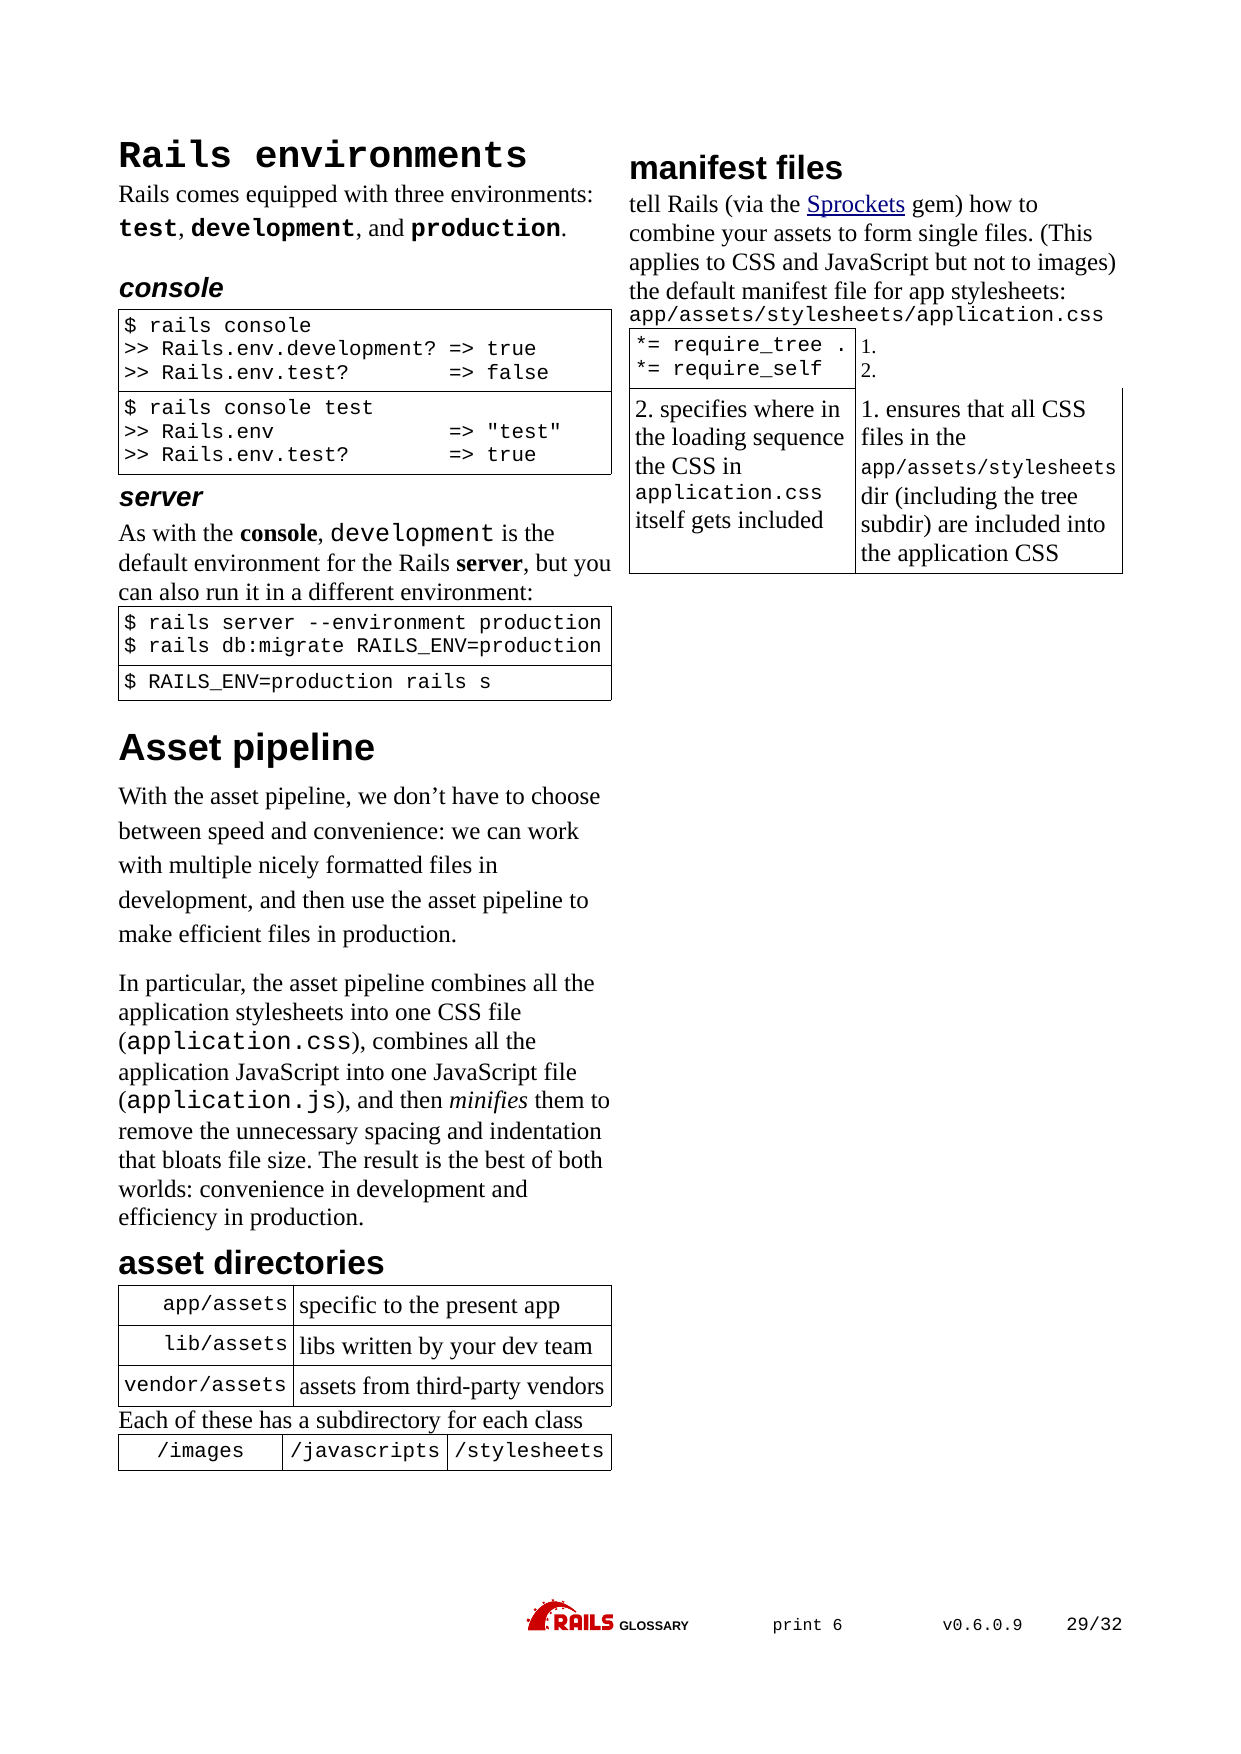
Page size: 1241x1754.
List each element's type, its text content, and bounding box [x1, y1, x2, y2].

subtitle console [119, 271, 611, 303]
text Rails comes equipped with three environments: test, development, and production. [118, 179, 611, 244]
table_header app/assets [119, 1286, 293, 1325]
table_header $ rails console >> Rails.env.development? => true >> Rails.env.test? => false [119, 310, 611, 391]
subtitle manifest files [629, 148, 1122, 187]
subtitle Asset pipeline [118, 725, 611, 769]
subtitle Rails environments [118, 136, 611, 179]
text With the asset pipeline, we don’t have to choose between speed and convenience: we can work with multiple nicely formatted files in development, and then use the asset pipeline to make efficient files in production. [118, 781, 611, 948]
table_cell assets from third-party vendors [294, 1366, 611, 1406]
table_cell lib/assets [119, 1326, 293, 1365]
subtitle asset directories [118, 1243, 611, 1282]
table_cell vendor/assets [119, 1366, 293, 1406]
table_header specific to the present app [294, 1286, 611, 1325]
table_header 1. 2. [856, 328, 1122, 388]
text As with the console, development is the default environment for the Rails server, but you can also run it in a different environment: [118, 518, 611, 606]
table_cell $ RAILS_ENV=production rails s [119, 666, 611, 700]
text tell Rails (via the Sprockets gem) how to combine your assets to form single files. (This applies to CSS and JavaScript but not to images) [629, 189, 1122, 276]
text the default manifest file for app stylesheets: [629, 276, 1122, 304]
text In particular, the asset pipeline combines all the application stylesheets into one CSS file (application.css), combines all the application JavaScript into one JavaScript file (application.js), and then minifies them to remove the unnecessary spacing and indentation that bloats file size. The result is the best of both worlds: convenience in development and efficiency in production. [118, 968, 611, 1231]
table_cell 2. specifies where in the loading sequence the CSS in application.css itself gets included [630, 389, 855, 573]
table_header /images [119, 1435, 282, 1469]
table_header $ rails server --environment production $ rails db:migrate RAILS_ENV=production [119, 607, 611, 665]
table_header *= require_tree . *= require_self [630, 329, 855, 388]
subtitle server [119, 480, 611, 512]
text Each of these has a subdirectory for each class [118, 1407, 611, 1434]
table_cell $ rails console test >> Rails.env => "test" >> Rails.env.test? => true [119, 392, 611, 474]
table_cell 1. ensures that all CSS files in the app/assets/stylesheets dir (including the tree subdir) are included into the application CSS [856, 388, 1122, 573]
text app/assets/stylesheets/application.css [629, 304, 1122, 328]
table_header /stylesheets [448, 1435, 611, 1469]
table_cell libs written by your dev team [294, 1326, 611, 1365]
table_header /javascripts [283, 1435, 447, 1469]
